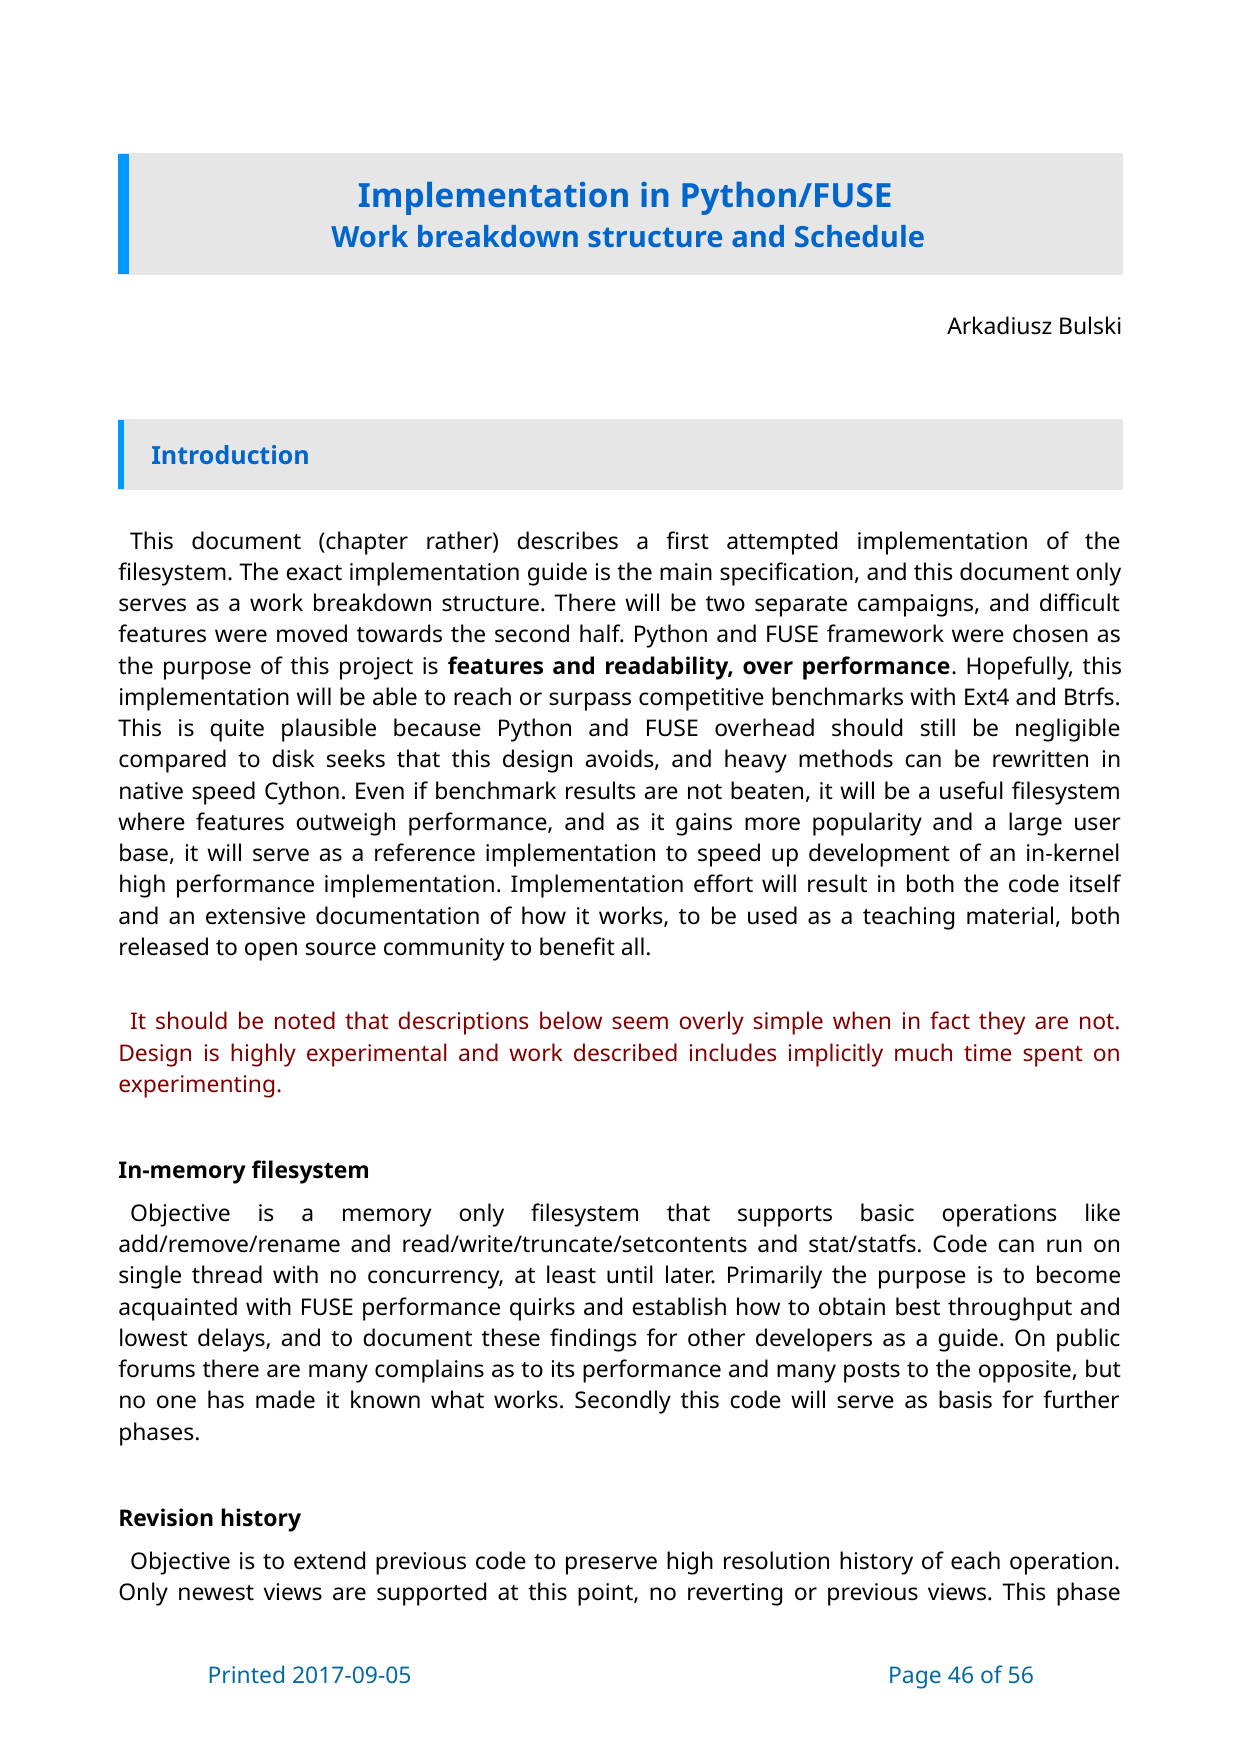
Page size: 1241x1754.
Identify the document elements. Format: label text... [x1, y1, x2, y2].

subtitle Implementation in Python/FUSE Work breakdown structure and Schedule [129, 155, 1122, 274]
text Objective is to extend previous code to preserve high resolution history of each operation. Only newest views are supported at this point, no reverting or previous views. This phase [118, 1545, 1122, 1607]
text This document (chapter rather) describes a first attempted implementation of the filesystem. The exact implementation guide is the main specification, and this document only serves as a work breakdown structure. There will be two separate campaigns, and difficult features were moved towards the second half. Python and FUSE framework were chosen as the purpose of this project is features and readability, over performance. Hopefully, this implementation will be able to reach or surpass competitive benchmarks with Ext4 and Btrfs. This is quite plausible because Python and FUSE overhead should still be negligible compared to disk seeks that this design avoids, and heavy methods can be rewritten in native speed Cython. Even if benchmark results are not beaten, it will be a useful filesystem where features outweigh performance, and as it gains more popularity and a large user base, it will serve as a reference implementation to speed up development of an in-kernel high performance implementation. Implementation effort will result in both the code itself and an extensive documentation of how it works, to be used as a teaching material, both released to open source community to benefit all. [118, 524, 1122, 962]
text Arkadiusz Bulski [118, 310, 1122, 341]
subtitle Introduction [124, 421, 1122, 489]
subtitle Revision history [118, 1502, 1122, 1533]
text Objective is a memory only filesystem that supports basic operations like add/remove/rename and read/write/truncate/setcontents and stat/statfs. Code can run on single thread with no concurrency, at least until later. Primarily the purpose is to become acquainted with FUSE performance quirks and establish how to obtain best throughput and lowest delays, and to document these findings for other developers as a guide. On public forums there are many complains as to its performance and many posts to the opposite, but no one has made it known what works. Secondly this code will serve as basis for further phases. [118, 1197, 1122, 1447]
subtitle In-memory filesystem [118, 1154, 1122, 1185]
text It should be noted that descriptions below seem overly simple when in fact they are not. Design is highly experimental and work described includes implicitly much time spent on experimenting. [118, 1005, 1122, 1099]
